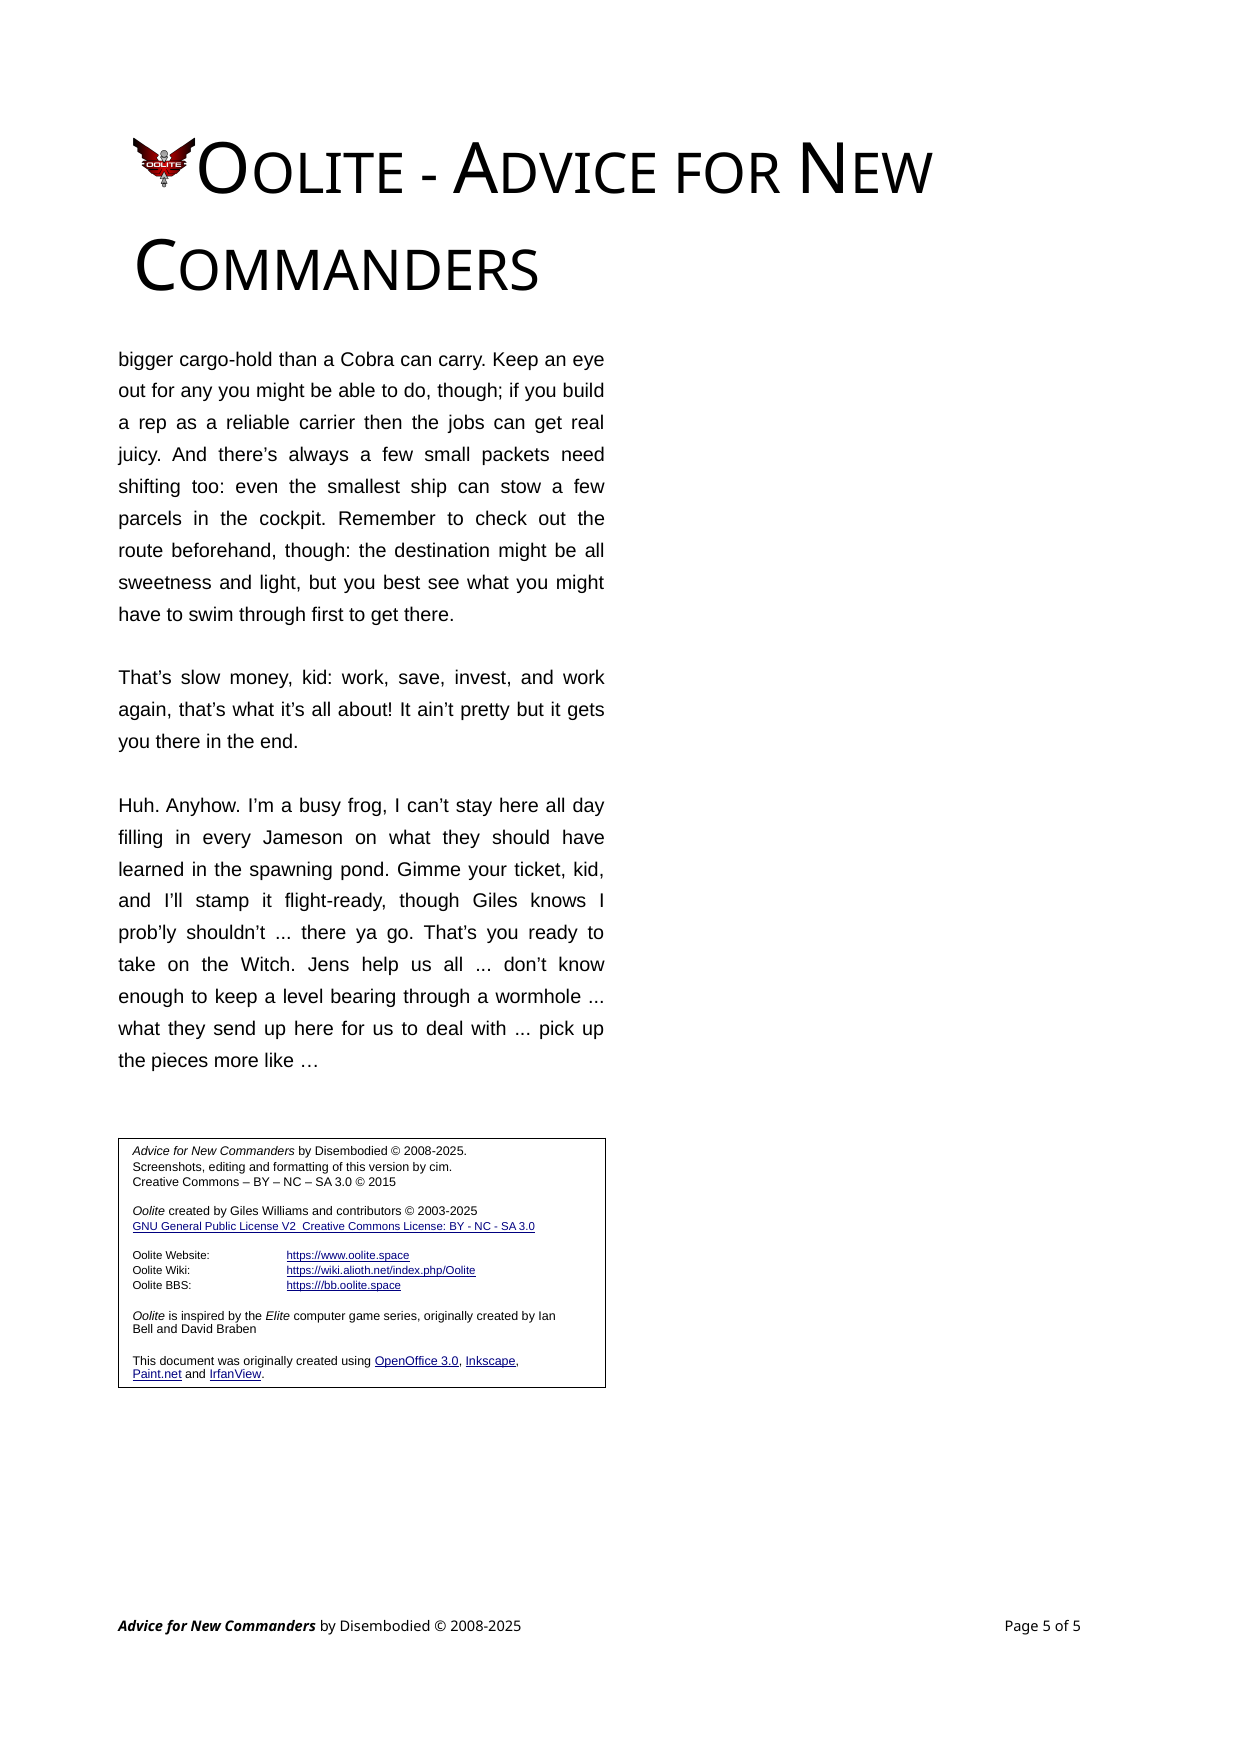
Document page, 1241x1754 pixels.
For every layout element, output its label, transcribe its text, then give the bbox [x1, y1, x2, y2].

picture [132, 131, 196, 194]
text bigger cargo-hold than a Cobra can carry. Keep an eye out for any you might be able to do, though; if you build a rep as a reliable carrier then the jobs can get real juicy. And there’s always a few small packets need shifting too: even the smallest ship can stow a few parcels in the cockpit. Remember to check out the route beforehand, though: the destination might be all sweetness and light, but you best see what you might have to swim through first to get there. [118, 341, 605, 627]
text That’s slow money, kid: work, save, invest, and work again, that’s what it’s all about! It ain’t pretty but it gets you there in the end. [118, 659, 605, 755]
table_header Advice for New Commanders by Disembodied © 2008-2025. Screenshots, editing and formatting of this version by cim. Creative Commons – BY – NC – SA 3.0 © 2015 Oolite created by Giles Williams and contributors © 2003-2025 GNU General Public License V2 Creative Commons License: BY - NC - SA 3.0 Oolite Website: https://www.oolite.space Oolite Wiki: https://wiki.alioth.net/index.php/Oolite Oolite BBS: https:///bb.oolite.space Oolite is inspired by the Elite computer game series, originally created by Ian Bell and David Braben This document was originally created using OpenOffice 3.0, Inkscape, Paint.net and IrfanView. [119, 1139, 605, 1387]
text Huh. Anyhow. I’m a busy frog, I can’t stay here all day filling in every Jameson on what they should have learned in the spawning pond. Gimme your ticket, kid, and I’ll stamp it flight-ready, though Giles knows I prob’ly shouldn’t ... there ya go. That’s you ready to take on the Witch. Jens help us all ... don’t know enough to keep a level bearing through a wormhole ... what they send up here for us to deal with ... pick up the pieces more like … [118, 787, 605, 1074]
